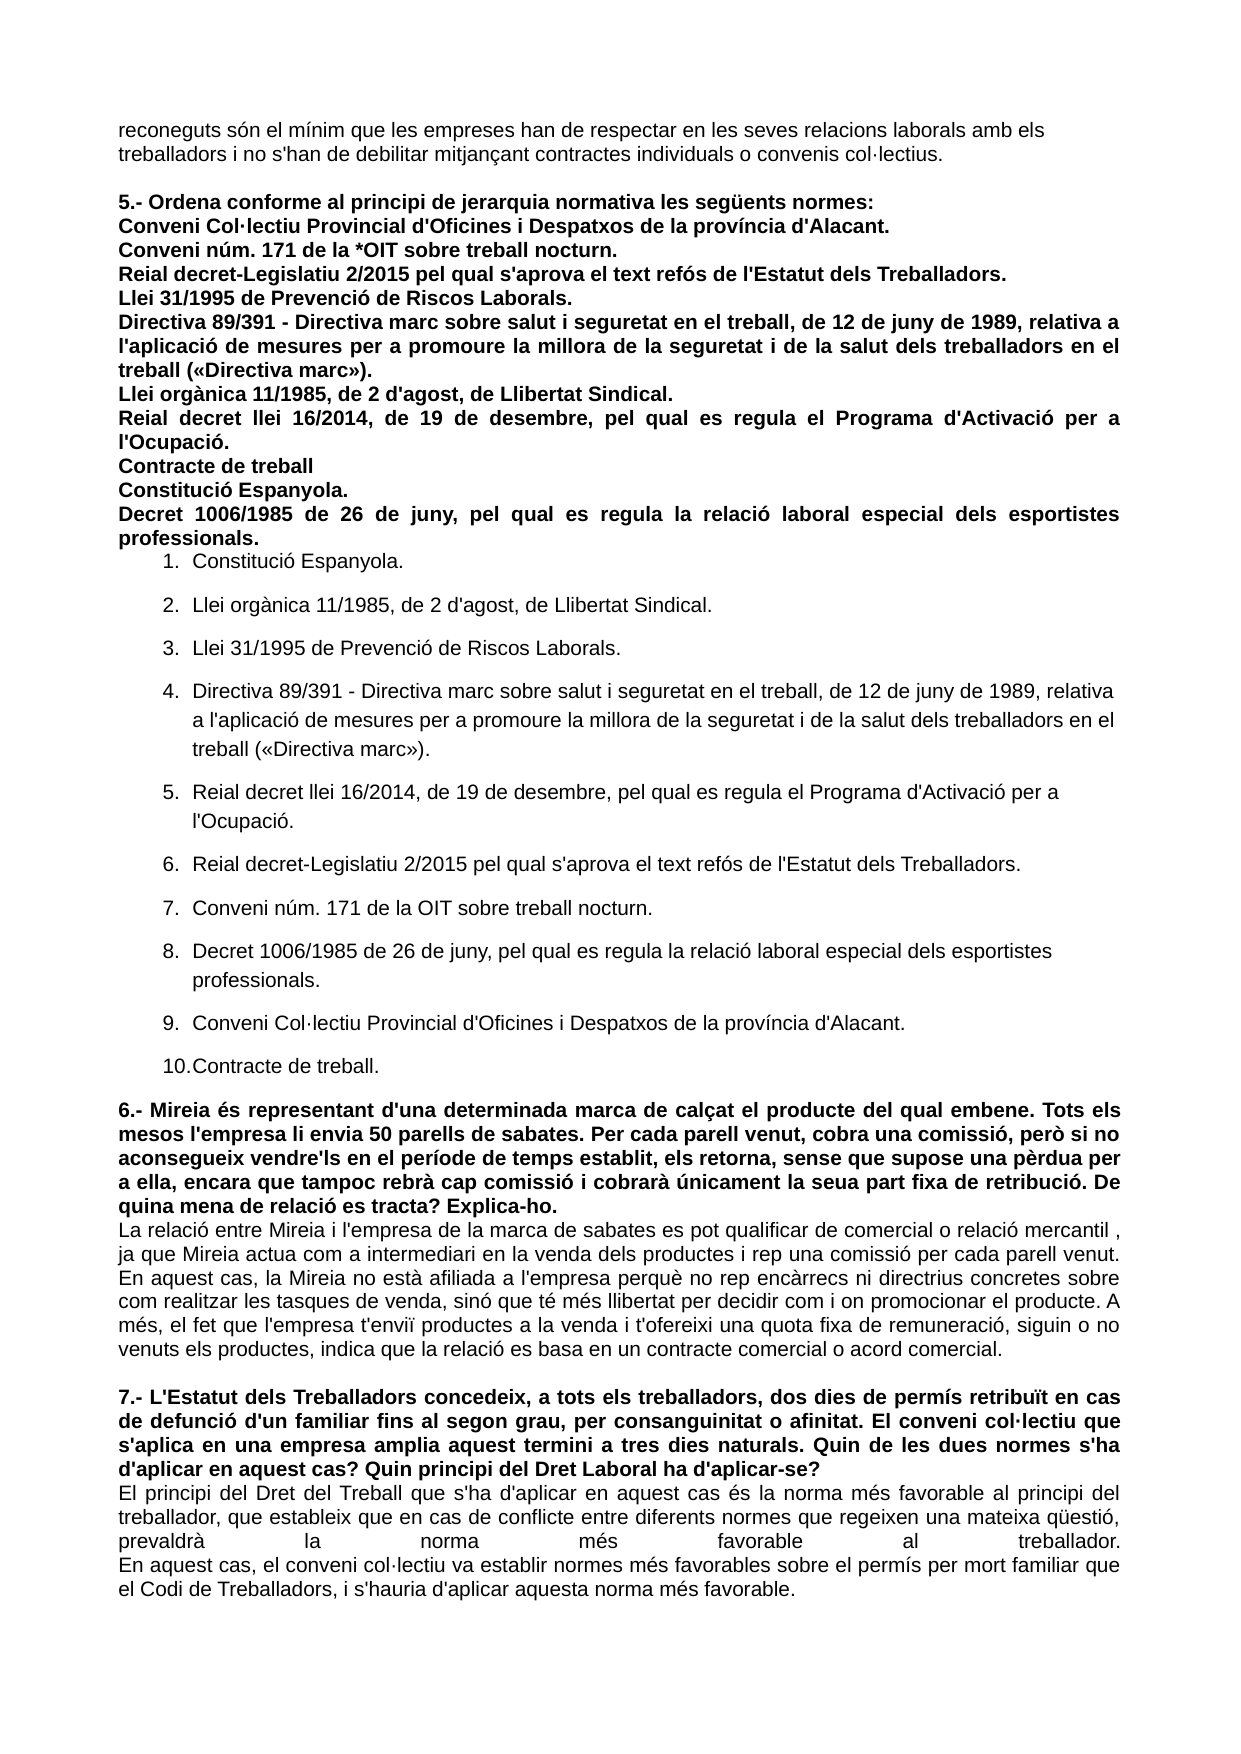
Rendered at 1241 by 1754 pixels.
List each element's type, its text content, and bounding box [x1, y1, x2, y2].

text La relació entre Mireia i l'empresa de la marca de sabates es pot qualificar de comercial o relació mercantil , ja que Mireia actua com a intermediari en la venda dels productes i rep una comissió per cada parell venut. En aquest cas, la Mireia no està afiliada a l'empresa perquè no rep encàrrecs ni directrius concretes sobre com realitzar les tasques de venda, sinó que té més llibertat per decidir com i on promocionar el producte. A més, el fet que l'empresa t'enviï productes a la venda i t'ofereixi una quota fixa de remuneració, siguin o no venuts els productes, indica que la relació es basa en un contracte comercial o acord comercial. [118, 1217, 1122, 1361]
text Directiva 89/391 - Directiva marc sobre salut i seguretat en el treball, de 12 de juny de 1989, relativa a l'aplicació de mesures per a promoure la millora de la seguretat i de la salut dels treballadors en el treball («Directiva marc»). [118, 310, 1122, 382]
list Llei 31/1995 de Prevenció de Riscos Laborals. [162, 636, 1122, 660]
list Reial decret-Legislatiu 2/2015 pel qual s'aprova el text refós de l'Estatut dels Treballadors. [162, 852, 1122, 876]
list Conveni Col·lectiu Provincial d'Oficines i Despatxos de la província d'Alacant. [162, 1011, 1122, 1035]
text El principi del Dret del Treball que s'ha d'aplicar en aquest cas és la norma més favorable al principi del treballador, que estableix que en cas de conflicte entre diferents normes que regeixen una mateixa qüestió, prevaldrà la norma més favorable al treballador. En aquest cas, el conveni col·lectiu va establir normes més favorables sobre el permís per mort familiar que el Codi de Treballadors, i s'hauria d'aplicar aquesta norma més favorable. [118, 1481, 1122, 1601]
list Constitució Espanyola. [162, 549, 1122, 573]
text Llei orgànica 11/1985, de 2 d'agost, de Llibertat Sindical. [118, 382, 1122, 406]
text Conveni Col·lectiu Provincial d'Oficines i Despatxos de la província d'Alacant. [118, 214, 1122, 238]
text Reial decret llei 16/2014, de 19 de desembre, pel qual es regula el Programa d'Activació per a l'Ocupació. [118, 406, 1122, 453]
text 7.- L'Estatut dels Treballadors concedeix, a tots els treballadors, dos dies de permís retribuït en cas de defunció d'un familiar fins al segon grau, per consanguinitat o afinitat. El conveni col·lectiu que s'aplica en una empresa amplia aquest termini a tres dies naturals. Quin de les dues normes s'ha d'aplicar en aquest cas? Quin principi del Dret Laboral ha d'aplicar-se? [118, 1385, 1122, 1481]
list Reial decret llei 16/2014, de 19 de desembre, pel qual es regula el Programa d'Activació per a l'Ocupació. [162, 780, 1122, 833]
list Llei orgànica 11/1985, de 2 d'agost, de Llibertat Sindical. [162, 593, 1122, 617]
text Contracte de treball [118, 453, 1122, 477]
list Directiva 89/391 - Directiva marc sobre salut i seguretat en el treball, de 12 de juny de 1989, relativa a l'aplicació de mesures per a promoure la millora de la seguretat i de la salut dels treballadors en el treball («Directiva marc»). [162, 679, 1122, 761]
text Reial decret-Legislatiu 2/2015 pel qual s'aprova el text refós de l'Estatut dels Treballadors. [118, 262, 1122, 286]
text 5.- Ordena conforme al principi de jerarquia normativa les següents normes: [118, 190, 1122, 214]
list Contracte de treball. [162, 1054, 1122, 1078]
text 6.- Mireia és representant d'una determinada marca de calçat el producte del qual embene. Tots els mesos l'empresa li envia 50 parells de sabates. Per cada parell venut, cobra una comissió, però si no aconsegueix vendre'ls en el període de temps establit, els retorna, sense que supose una pèrdua per a ella, encara que tampoc rebrà cap comissió i cobrarà únicament la seua part fixa de retribució. De quina mena de relació es tracta? Explica-ho. [118, 1098, 1122, 1217]
list Conveni núm. 171 de la OIT sobre treball nocturn. [162, 896, 1122, 919]
text Conveni núm. 171 de la *OIT sobre treball nocturn. [118, 238, 1122, 262]
text Constitució Espanyola. [118, 477, 1122, 501]
text reconeguts són el mínim que les empreses han de respectar en les seves relacions laborals amb els treballadors i no s'han de debilitar mitjançant contractes individuals o convenis col·lectius. [118, 118, 1122, 166]
text Llei 31/1995 de Prevenció de Riscos Laborals. [118, 286, 1122, 310]
list Decret 1006/1985 de 26 de juny, pel qual es regula la relació laboral especial dels esportistes professionals. [162, 939, 1122, 992]
text Decret 1006/1985 de 26 de juny, pel qual es regula la relació laboral especial dels esportistes professionals. [118, 501, 1122, 549]
